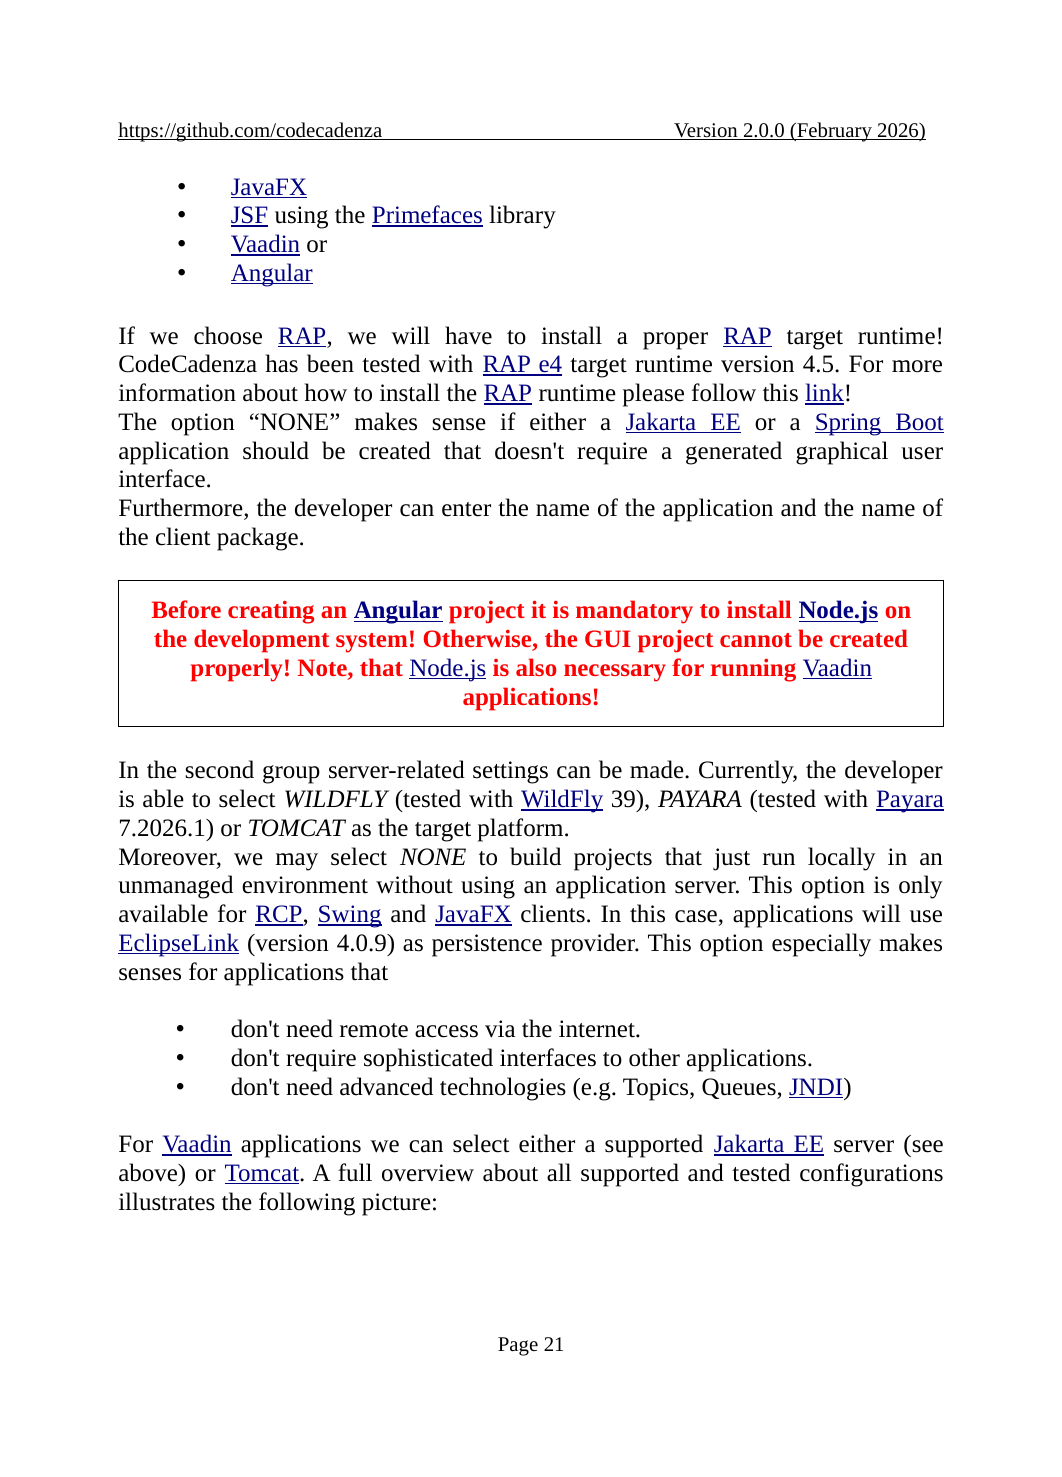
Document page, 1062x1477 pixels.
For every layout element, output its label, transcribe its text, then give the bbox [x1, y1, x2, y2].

list Vaadin or [177, 229, 944, 258]
text Furthermore, the developer can enter the name of the application and the name of the client package. [118, 493, 944, 551]
table_header Before creating an Angular project it is mandatory to install Node.js on the development system! Otherwise, the GUI project cannot be created properly! Note, that Node.js is also necessary for running Vaadin applications! [119, 581, 943, 726]
list JavaFX [177, 172, 944, 200]
list JSF using the Primefaces library [177, 200, 944, 229]
text Moreover, we may select NONE to build projects that just run locally in an unmanaged environment without using an application server. This option is only available for RCP, Swing and JavaFX clients. In this case, applications will use EclipseLink (version 4.0.9) as persistence provider. This option especially makes senses for applications that [118, 842, 944, 985]
text If we choose RAP, we will have to install a proper RAP target runtime! CodeCadenza has been tested with RAP e4 target runtime version 4.5. For more information about how to install the RAP runtime please follow this link! [118, 321, 944, 407]
list don't require sophisticated interfaces to other applications. [176, 1043, 944, 1072]
list don't need remote access via the internet. [176, 1014, 944, 1043]
list don't need advanced technologies (e.g. Topics, Queues, JNDI) [176, 1072, 944, 1100]
text In the second group server-related settings can be made. Currently, the developer is able to select WILDFLY (tested with WildFly 39), PAYARA (tested with Payara 7.2026.1) or TOMCAT as the target platform. [118, 755, 944, 842]
text The option “NONE” makes sense if either a Jakarta EE or a Spring Boot application should be created that doesn't require a generated graphical user interface. [118, 407, 944, 493]
list Angular [177, 258, 944, 287]
text For Vaadin applications we can select either a supported Jakarta EE server (see above) or Tomcat. A full overview about all supported and tested configurations illustrates the following picture: [118, 1129, 944, 1215]
